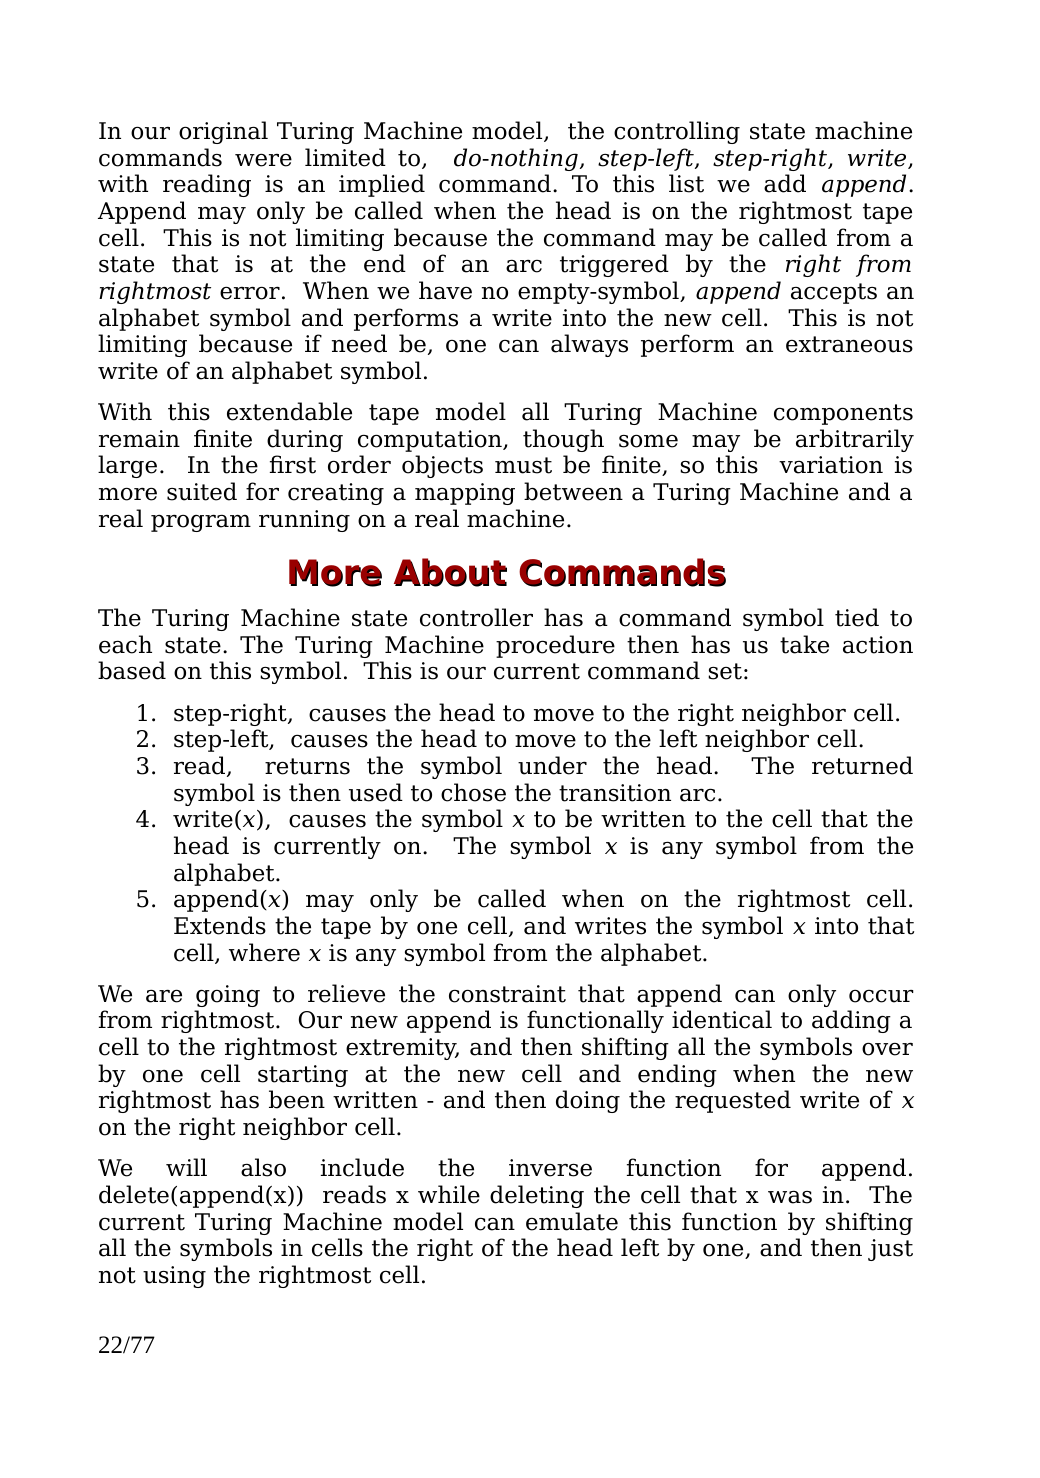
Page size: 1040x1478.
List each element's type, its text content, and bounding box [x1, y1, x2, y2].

text We are going to relieve the constraint that append can only occur from rightmost. Our new append is functionally identical to adding a cell to the rightmost extremity, and then shifting all the symbols over by one cell starting at the new cell and ending when the new rightmost has been written - and then doing the requested write of x on the right neighbor cell. [98, 981, 914, 1141]
text The Turing Machine state controller has a command symbol tied to each state. The Turing Machine procedure then has us take action based on this symbol. This is our current command set: [98, 605, 914, 685]
list write(x), causes the symbol x to be written to the cell that the head is currently on. The symbol x is any symbol from the alphabet. [135, 806, 914, 886]
text In our original Turing Machine model, the controlling state machine commands were limited to, do-nothing, step-left, step-right, write, with reading is an implied command. To this list we add append. Append may only be called when the head is on the rightmost tape cell. This is not limiting because the command may be called from a state that is at the end of an arc triggered by the right from rightmost error. When we have no empty-symbol, append accepts an alphabet symbol and performs a write into the new cell. This is not limiting because if need be, one can always perform an extraneous write of an alphabet symbol. [98, 118, 914, 385]
text With this extendable tape model all Turing Machine components remain finite during computation, though some may be arbitrarily large. In the first order objects must be finite, so this variation is more suited for creating a mapping between a Turing Machine and a real program running on a real machine. [98, 399, 914, 533]
list read, returns the symbol under the head. The returned symbol is then used to chose the transition arc. [135, 753, 914, 806]
list append(x) may only be called when on the rightmost cell. Extends the tape by one cell, and writes the symbol x into that cell, where x is any symbol from the alphabet. [135, 886, 914, 966]
list step-right, causes the head to move to the right neighbor cell. [135, 700, 914, 726]
text We will also include the inverse function for append. delete(append(x)) reads x while deleting the cell that x was in. The current Turing Machine model can emulate this function by shifting all the symbols in cells the right of the head left by one, and then just not using the rightmost cell. [98, 1156, 914, 1289]
subtitle More About Commands [98, 553, 914, 593]
list step-left, causes the head to move to the left neighbor cell. [135, 726, 914, 753]
